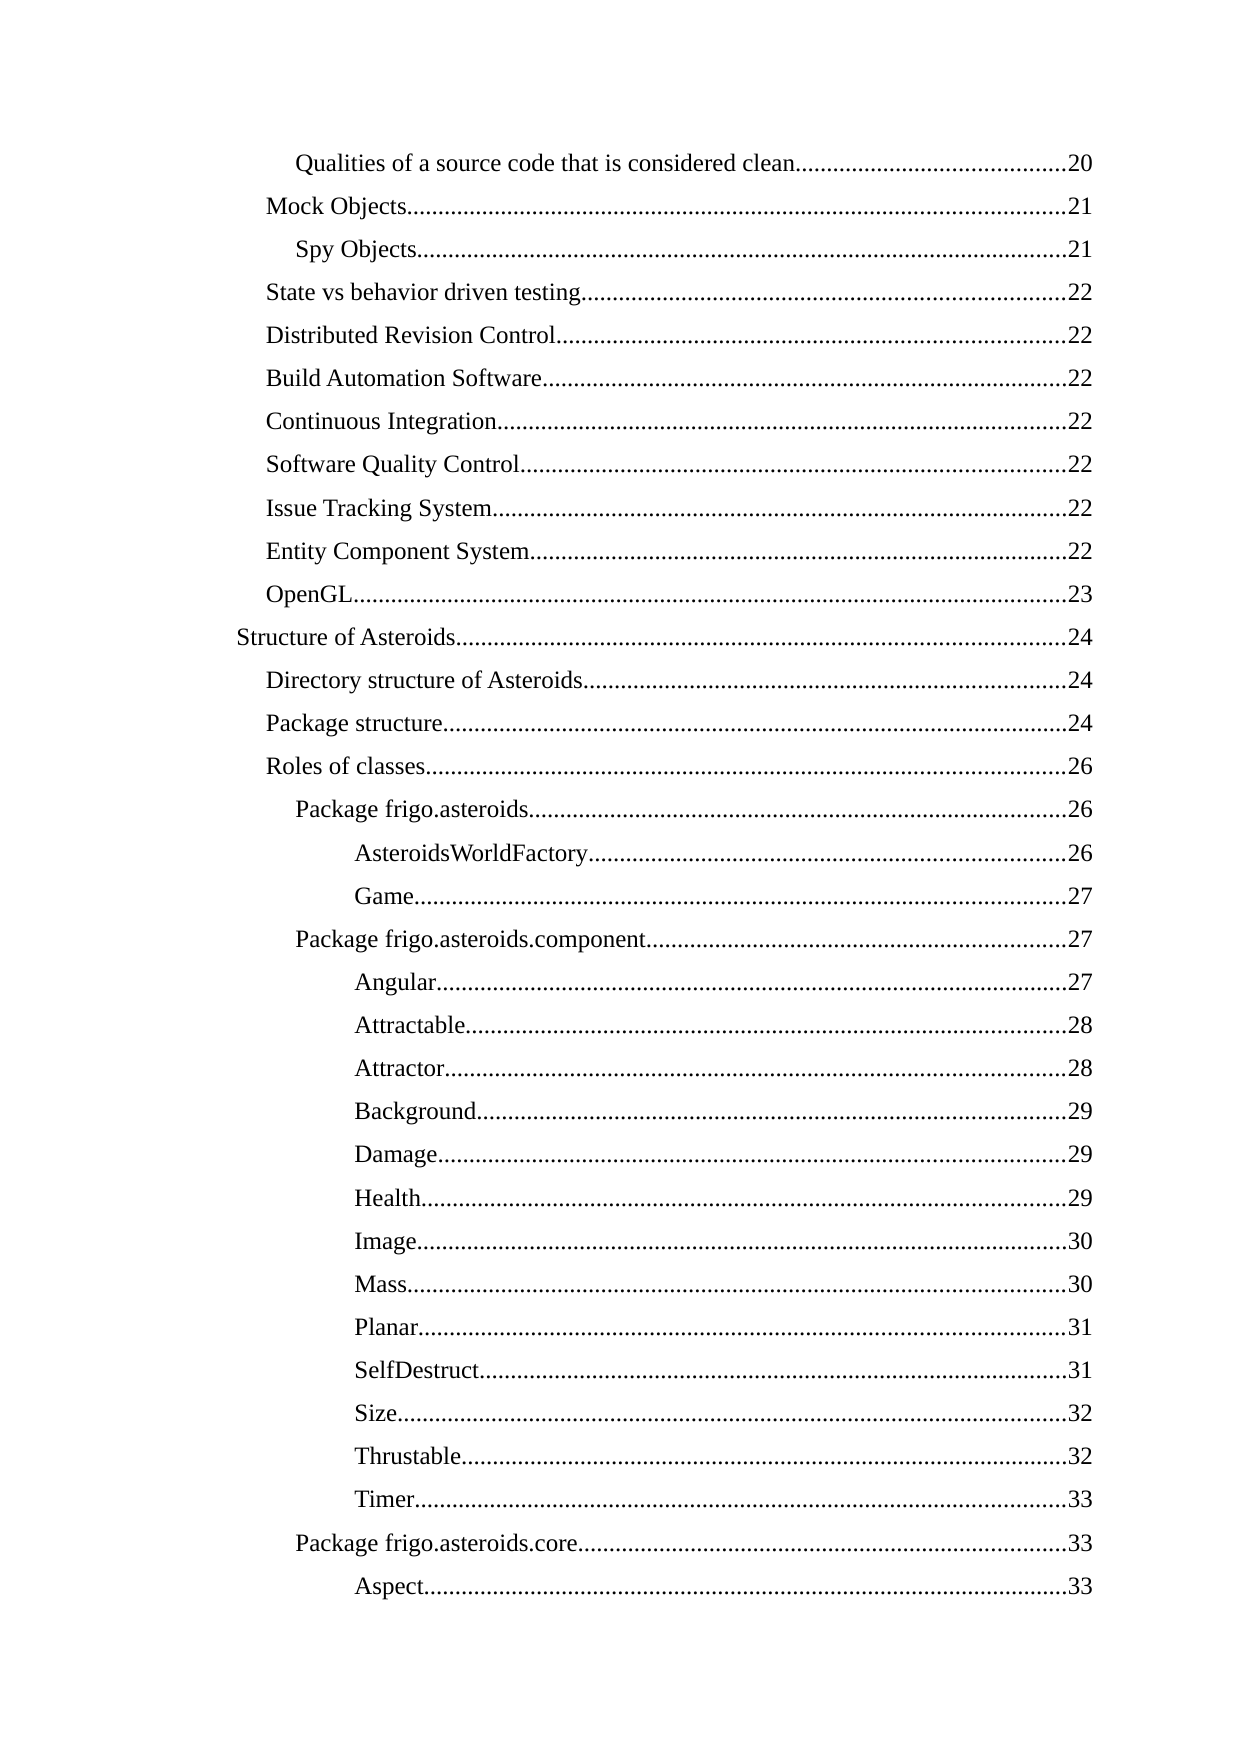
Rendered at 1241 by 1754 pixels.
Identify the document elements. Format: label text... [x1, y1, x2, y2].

text Distributed Revision Control 22 [266, 320, 1093, 349]
text Entity Component System 22 [266, 536, 1093, 564]
text Package structure 24 [266, 708, 1093, 737]
text Package frigo.asteroids.core 33 [295, 1528, 1093, 1556]
text Issue Tracking System 22 [266, 493, 1093, 521]
text Health 29 [354, 1183, 1093, 1211]
text Structure of Asteroids 24 [236, 622, 1093, 651]
text Mock Objects 21 [266, 191, 1093, 219]
text Planar 31 [354, 1312, 1093, 1341]
text OpenGL 23 [266, 579, 1093, 608]
text Size 32 [354, 1398, 1093, 1427]
text AsteroidsWorldFactory 26 [354, 838, 1093, 866]
text State vs behavior driven testing 22 [266, 277, 1093, 306]
text Qualities of a source code that is considered clean 20 [295, 148, 1093, 176]
text Timer 33 [354, 1484, 1093, 1513]
text Attractable 28 [354, 1010, 1093, 1039]
text Package frigo.asteroids.component 27 [295, 924, 1093, 953]
text Directory structure of Asteroids 24 [266, 665, 1093, 694]
text Game 27 [354, 881, 1093, 909]
text Spy Objects 21 [295, 234, 1093, 263]
text SelfDestruct 31 [354, 1355, 1093, 1384]
text Attractor 28 [354, 1053, 1093, 1082]
text Aspect 33 [354, 1571, 1093, 1599]
text Build Automation Software 22 [266, 363, 1093, 392]
text Mass 30 [354, 1269, 1093, 1298]
text Background 29 [354, 1096, 1093, 1125]
text Roles of classes 26 [266, 751, 1093, 780]
text Image 30 [354, 1226, 1093, 1254]
text Software Quality Control 22 [266, 449, 1093, 478]
text Continuous Integration 22 [266, 406, 1093, 435]
text Thrustable 32 [354, 1441, 1093, 1470]
text Package frigo.asteroids 26 [295, 794, 1093, 823]
text Angular 27 [354, 967, 1093, 996]
text Damage 29 [354, 1139, 1093, 1168]
